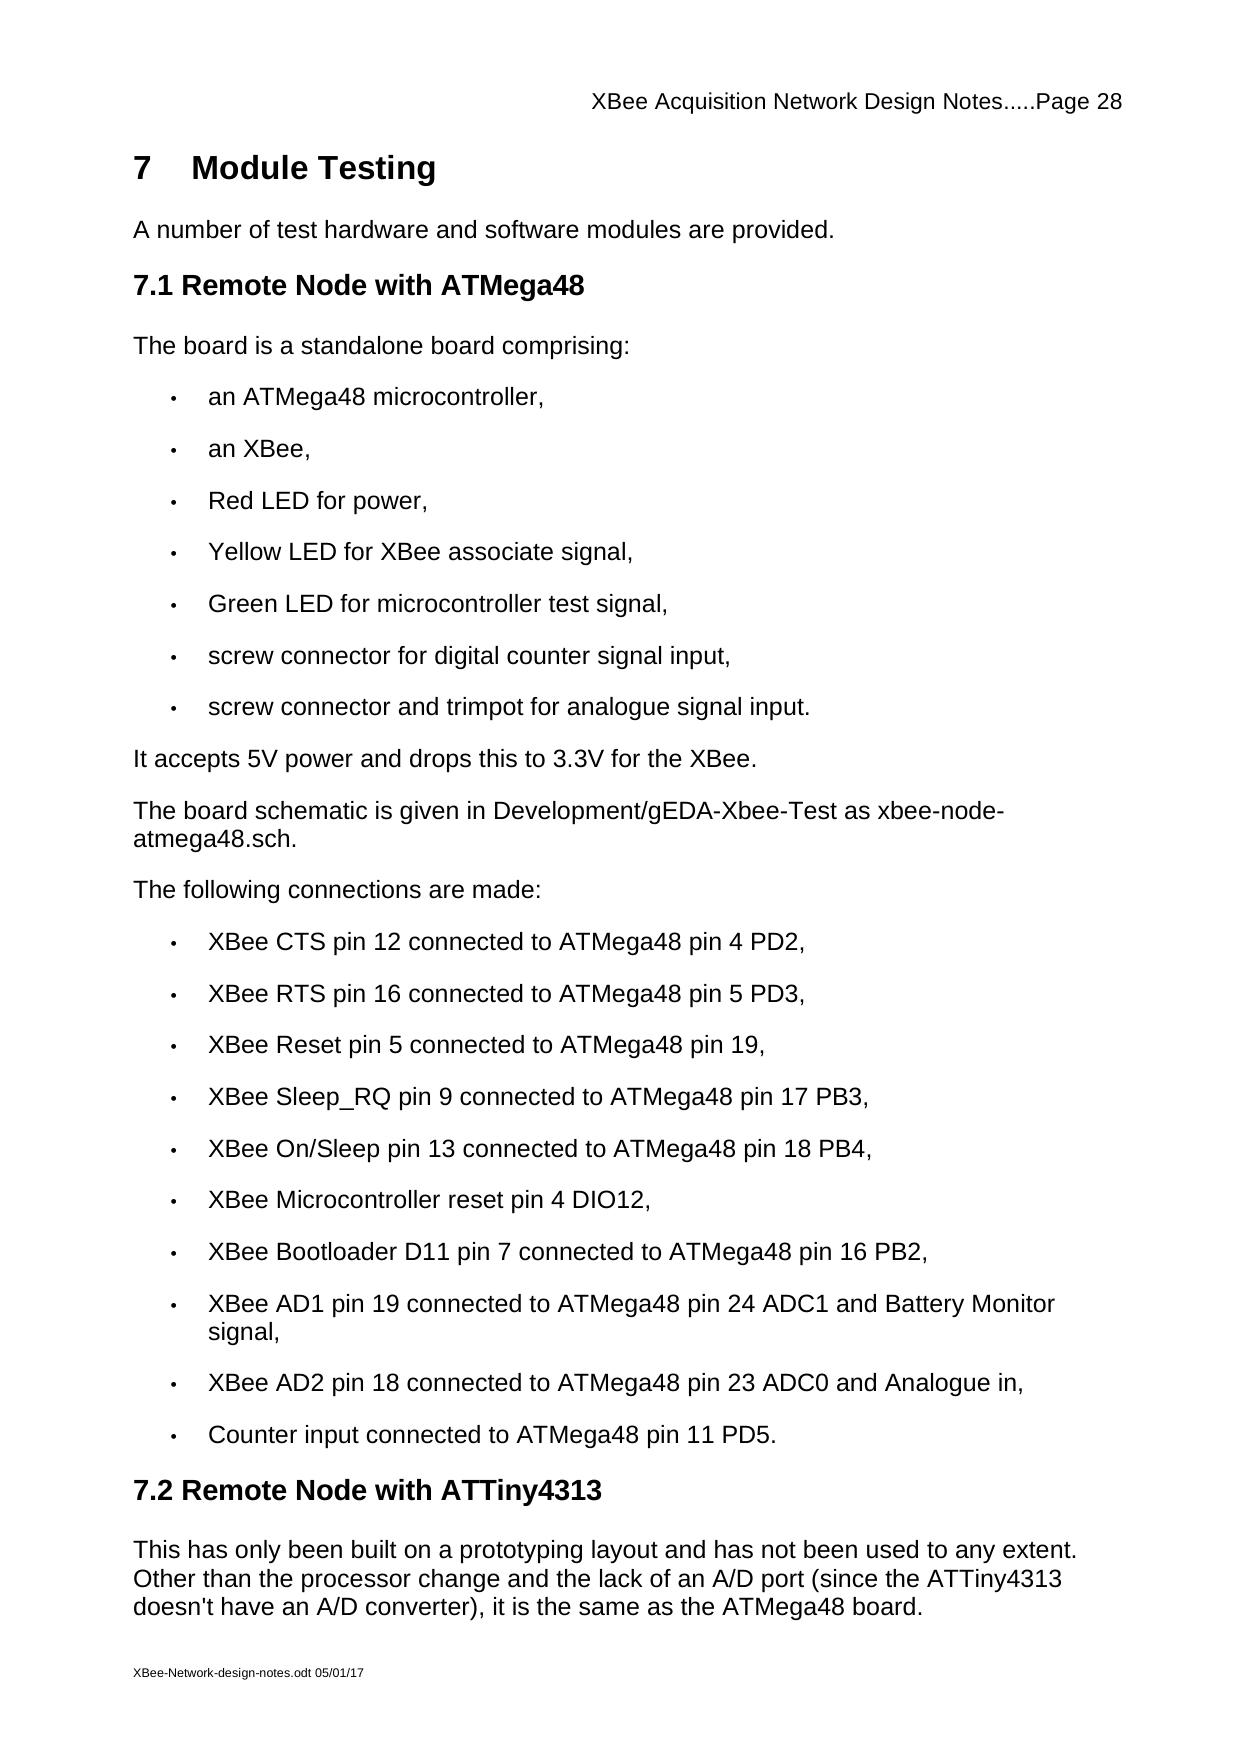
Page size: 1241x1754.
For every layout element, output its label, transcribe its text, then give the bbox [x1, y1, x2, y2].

list XBee Microcontroller reset pin 4 DIO12, [170, 1186, 1123, 1214]
text The following connections are made: [133, 876, 1123, 904]
list XBee Sleep_RQ pin 9 connected to ATMega48 pin 17 PB3, [170, 1083, 1123, 1111]
list Red LED for power, [170, 487, 1123, 515]
list screw connector for digital counter signal input, [170, 642, 1123, 670]
list an XBee, [170, 435, 1123, 463]
subtitle Remote Node with ATMega48 [133, 269, 1123, 302]
list Green LED for microcontroller test signal, [170, 590, 1123, 618]
subtitle Module Testing [133, 149, 1123, 186]
list XBee RTS pin 16 connected to ATMega48 pin 5 PD3, [170, 980, 1123, 1008]
text A number of test hardware and software modules are provided. [133, 216, 1123, 244]
list Counter input connected to ATMega48 pin 11 PD5. [170, 1421, 1123, 1449]
text The board is a standalone board comprising: [133, 332, 1123, 360]
list XBee AD2 pin 18 connected to ATMega48 pin 23 ADC0 and Analogue in, [170, 1369, 1123, 1397]
text The board schematic is given in Development/gEDA-Xbee-Test as xbee-node-atmega48.sch. [133, 797, 1123, 853]
list screw connector and trimpot for analogue signal input. [170, 693, 1123, 721]
list XBee AD1 pin 19 connected to ATMega48 pin 24 ADC1 and Battery Monitor signal, [170, 1290, 1123, 1346]
list XBee Bootloader D11 pin 7 connected to ATMega48 pin 16 PB2, [170, 1238, 1123, 1266]
list XBee On/Sleep pin 13 connected to ATMega48 pin 18 PB4, [170, 1135, 1123, 1163]
text This has only been built on a prototyping layout and has not been used to any extent. Other than the processor change and the lack of an A/D port (since the ATTiny4313 doesn't have an A/D converter), it is the same as the ATMega48 board. [133, 1536, 1123, 1621]
subtitle Remote Node with ATTiny4313 [133, 1474, 1123, 1506]
text It accepts 5V power and drops this to 3.3V for the XBee. [133, 745, 1123, 773]
list Yellow LED for XBee associate signal, [170, 538, 1123, 566]
list XBee CTS pin 12 connected to ATMega48 pin 4 PD2, [170, 928, 1123, 956]
list an ATMega48 microcontroller, [170, 383, 1123, 411]
list XBee Reset pin 5 connected to ATMega48 pin 19, [170, 1031, 1123, 1059]
